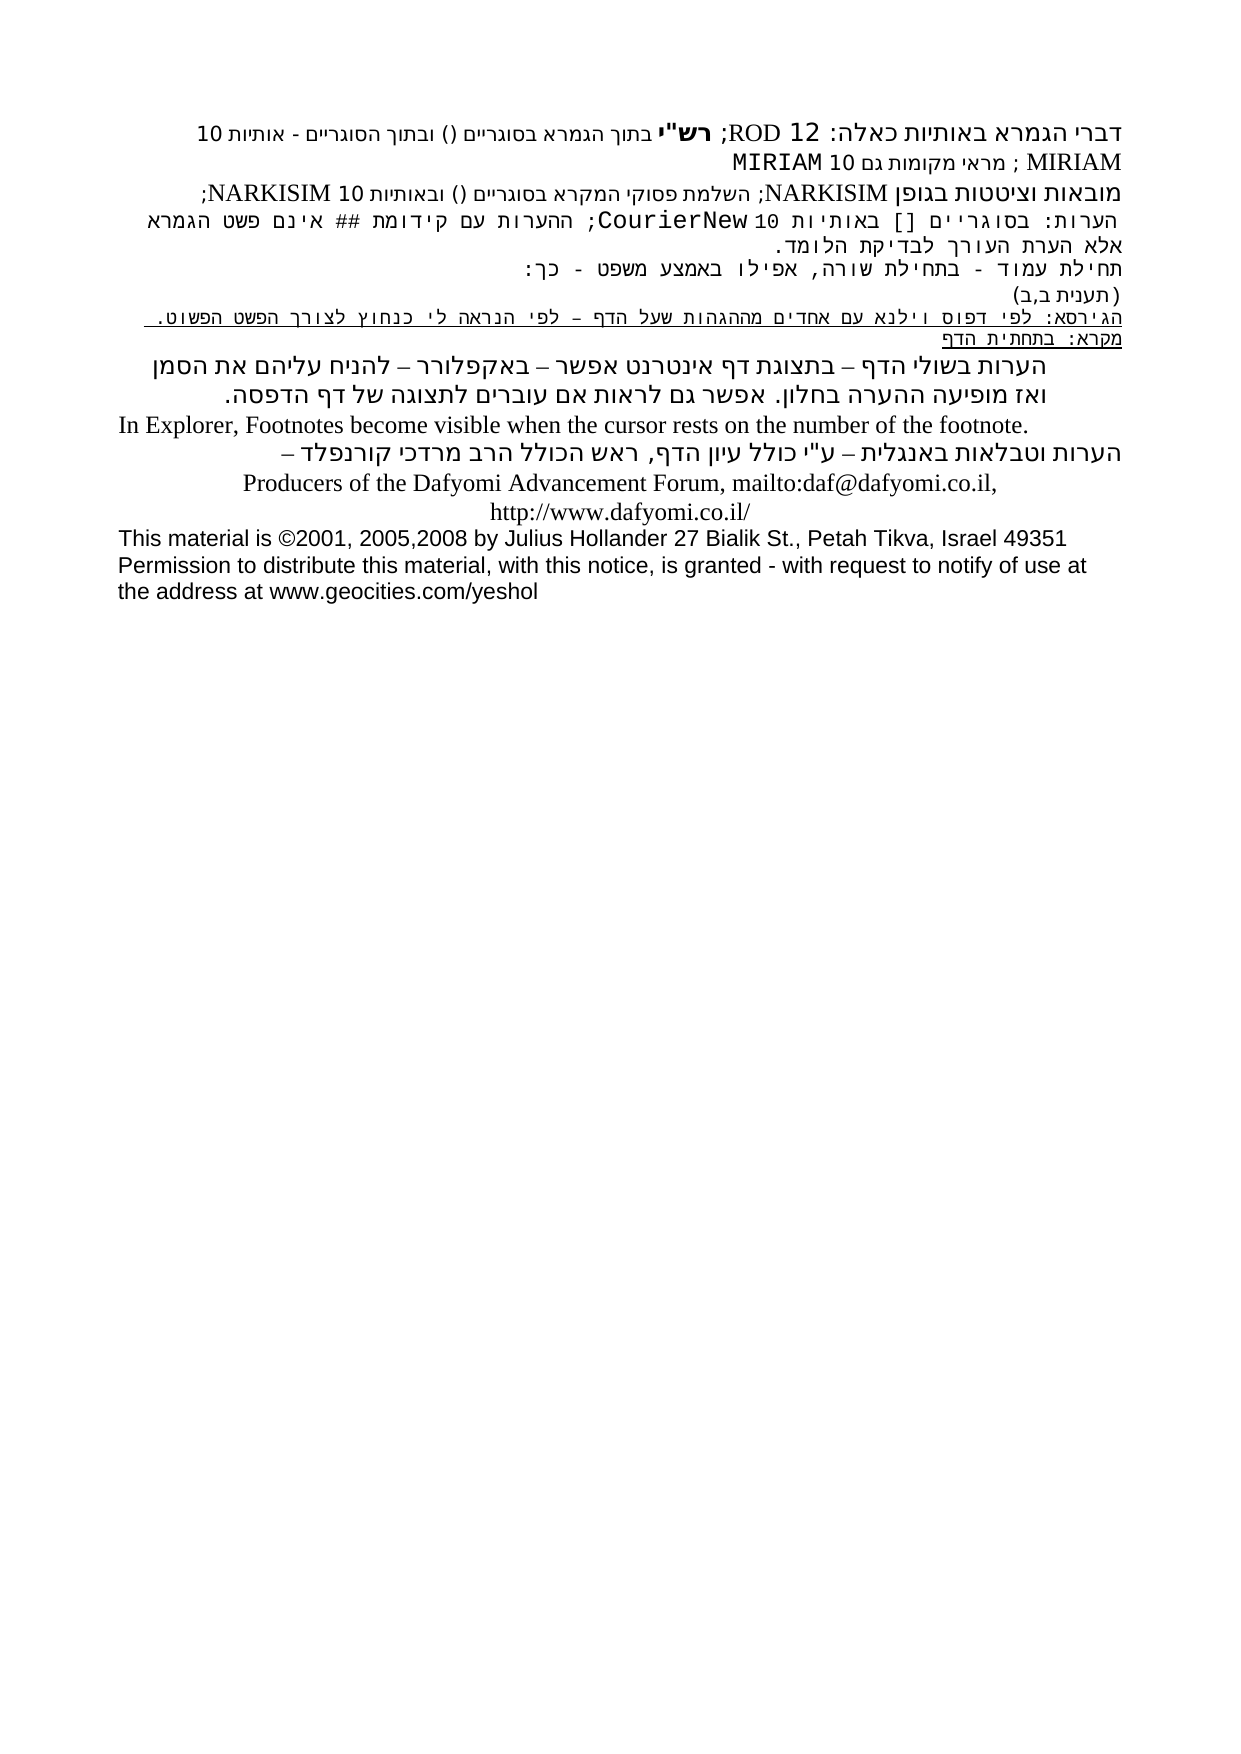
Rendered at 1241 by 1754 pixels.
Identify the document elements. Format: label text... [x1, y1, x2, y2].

text הערות: בסוגריים [] באותיות 10 CourierNew; ההערות עם קידומת ## אינם פשט הגמרא אלא הערת העורך לבדיקת הלומד. [118, 207, 1122, 259]
text In Explorer, Footnotes become visible when the cursor rests on the number of the footnote. [118, 410, 1122, 438]
text תחילת עמוד - בתחילת שורה, אפילו באמצע משפט - כך: [118, 259, 1122, 283]
text מובאות וציטטות בגופן NARKISIM; השלמת פסוקי המקרא בסוגריים () ובאותיות 10 NARKISIM; [118, 178, 1122, 207]
text הגירסא: לפי דפוס וילנא עם אחדים מההגהות שעל הדף – לפי הנראה לי כנחוץ לצורך הפשט הפשוט. [118, 309, 1122, 330]
text הערות בשולי הדף – בתצוגת דף אינטרנט אפשר – באקפלורר – להניח עליהם את הסמן ואז מופיעה ההערה בחלון. אפשר גם לראות אם עוברים לתצוגה של דף הדפסה. [118, 351, 1047, 410]
text מקרא: בתחתית הדף [118, 330, 1122, 351]
text Producers of the Dafyomi Advancement Forum, mailto:daf@dafyomi.co.il, http://www.dafyomi.co.il/ [118, 468, 1122, 525]
text Permission to distribute this material, with this notice, is granted - with request to notify of use at the address at www.geocities.com/yeshol [118, 552, 1122, 604]
text This material is ©2001, 2005,2008 by Julius Hollander 27 Bialik St., Petah Tikva, Israel 49351 [118, 525, 1122, 552]
text דברי הגמרא באותיות כאלה: 12 ROD; רש"י בתוך הגמרא בסוגריים () ובתוך הסוגריים - אותיות 10 MIRIAM ; מראי מקומות גם 10 MIRIAM [118, 118, 1122, 178]
text הערות וטבלאות באנגלית – ע"י כולל עיון הדף, ראש הכולל הרב מרדכי קורנפלד – [118, 438, 1122, 468]
text (תענית ב,ב) [118, 283, 1122, 309]
